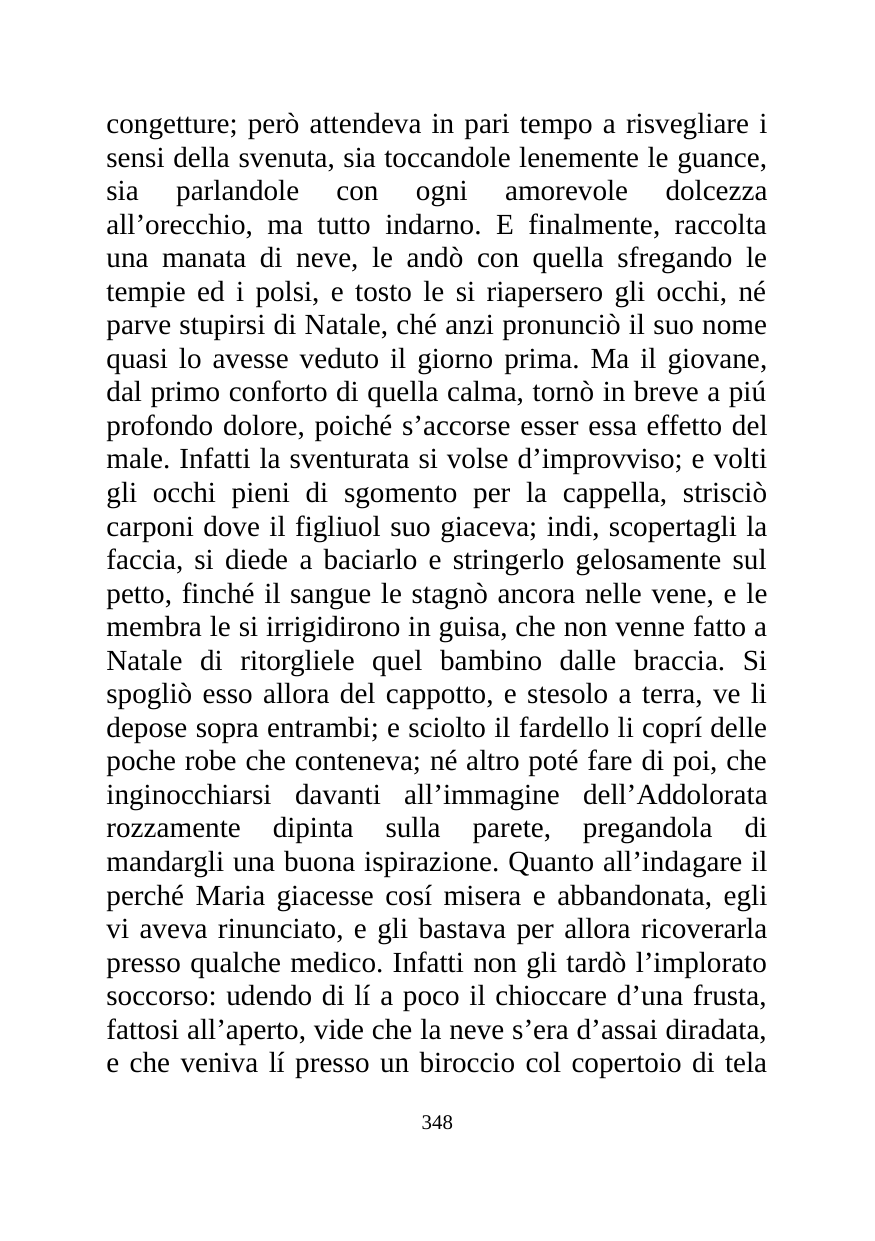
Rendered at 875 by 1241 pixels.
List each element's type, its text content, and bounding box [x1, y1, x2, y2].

text congetture; però attendeva in pari tempo a risvegliare i sensi della svenuta, sia toccandole lenemente le guance, sia parlandole con ogni amorevole dolcezza all’orecchio, ma tutto indarno. E finalmente, raccolta una manata di neve, le andò con quella sfregando le tempie ed i polsi, e tosto le si riapersero gli occhi, né parve stupirsi di Natale, ché anzi pronunciò il suo nome quasi lo avesse veduto il giorno prima. Ma il giovane, dal primo conforto di quella calma, tornò in breve a piú profondo dolore, poiché s’accorse esser essa effetto del male. Infatti la sventurata si volse d’improvviso; e volti gli occhi pieni di sgomento per la cappella, strisciò carponi dove il figliuol suo giaceva; indi, scopertagli la faccia, si diede a baciarlo e stringerlo gelosamente sul petto, finché il sangue le stagnò ancora nelle vene, e le membra le si irrigidirono in guisa, che non venne fatto a Natale di ritorgliele quel bambino dalle braccia. Si spogliò esso allora del cappotto, e stesolo a terra, ve li depose sopra entrambi; e sciolto il fardello li coprí delle poche robe che conteneva; né altro poté fare di poi, che inginocchiarsi davanti all’immagine dell’Addolorata rozzamente dipinta sulla parete, pregandola di mandargli una buona ispirazione. Quanto all’indagare il perché Maria giacesse cosí misera e abbandonata, egli vi aveva rinunciato, e gli bastava per allora ricoverarla presso qualche medico. Infatti non gli tardò l’implorato soccorso: udendo di lí a poco il chioccare d’una frusta, fattosi all’aperto, vide che la neve s’era d’assai diradata, e che veniva lí presso un biroccio col copertoio di tela [106, 106, 768, 1079]
